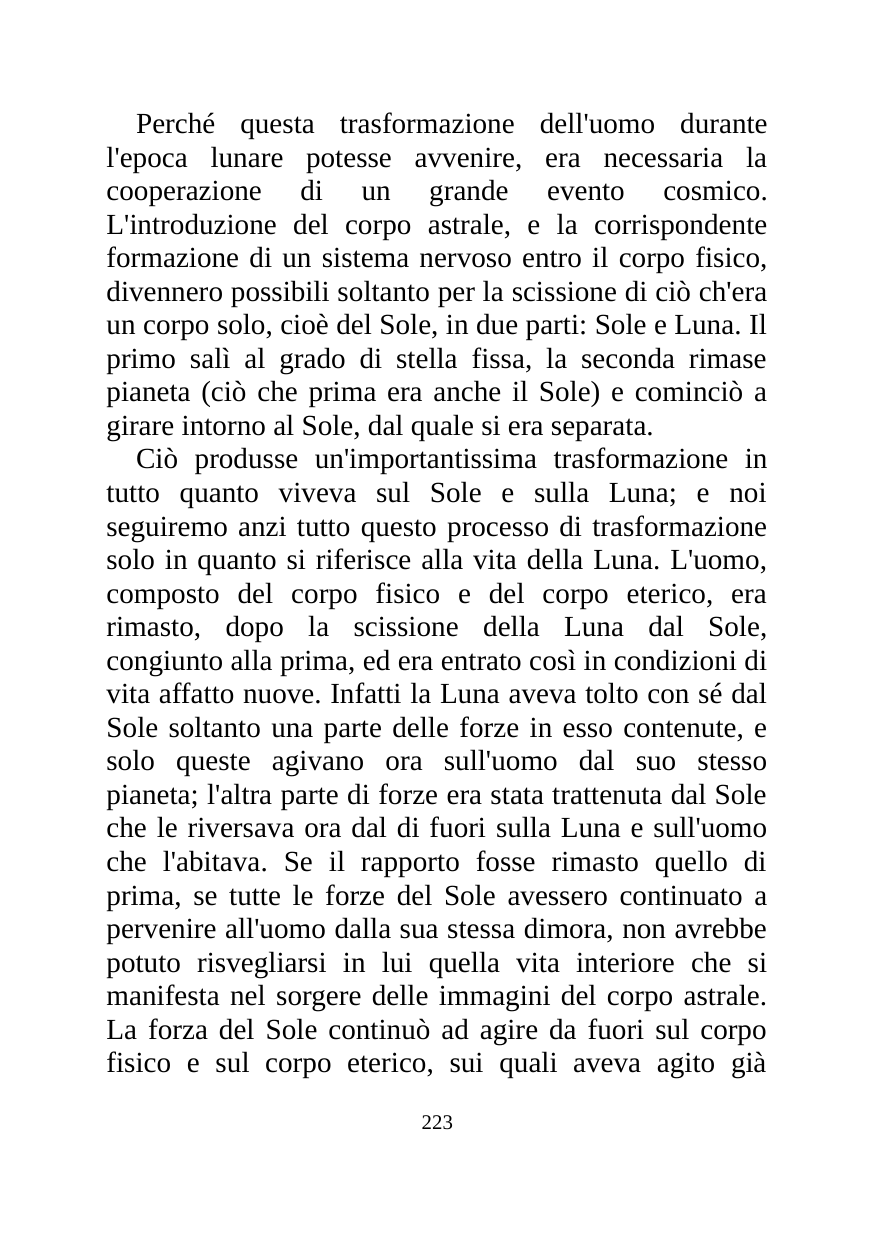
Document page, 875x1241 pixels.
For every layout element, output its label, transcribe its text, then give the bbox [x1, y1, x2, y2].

text Ciò produsse un'importantissima trasformazione in tutto quanto viveva sul Sole e sulla Luna; e noi seguiremo anzi tutto questo processo di trasformazione solo in quanto si riferisce alla vita della Luna. L'uomo, composto del corpo fisico e del corpo eterico, era rimasto, dopo la scissione della Luna dal Sole, congiunto alla prima, ed era entrato così in condizioni di vita affatto nuove. Infatti la Luna aveva tolto con sé dal Sole soltanto una parte delle forze in esso contenute, e solo queste agivano ora sull'uomo dal suo stesso pianeta; l'altra parte di forze era stata trattenuta dal Sole che le riversava ora dal di fuori sulla Luna e sull'uomo che l'abitava. Se il rapporto fosse rimasto quello di prima, se tutte le forze del Sole avessero continuato a pervenire all'uomo dalla sua stessa dimora, non avrebbe potuto risvegliarsi in lui quella vita interiore che si manifesta nel sorgere delle immagini del corpo astrale. La forza del Sole continuò ad agire da fuori sul corpo fisico e sul corpo eterico, sui quali aveva agito già [106, 442, 768, 1079]
text Perché questa trasformazione dell'uomo durante l'epoca lunare potesse avvenire, era necessaria la cooperazione di un grande evento cosmico. L'introduzione del corpo astrale, e la corrispondente formazione di un sistema nervoso entro il corpo fisico, divennero possibili soltanto per la scissione di ciò ch'era un corpo solo, cioè del Sole, in due parti: Sole e Luna. Il primo salì al grado di stella fissa, la seconda rimase pianeta (ciò che prima era anche il Sole) e cominciò a girare intorno al Sole, dal quale si era separata. [106, 106, 768, 442]
